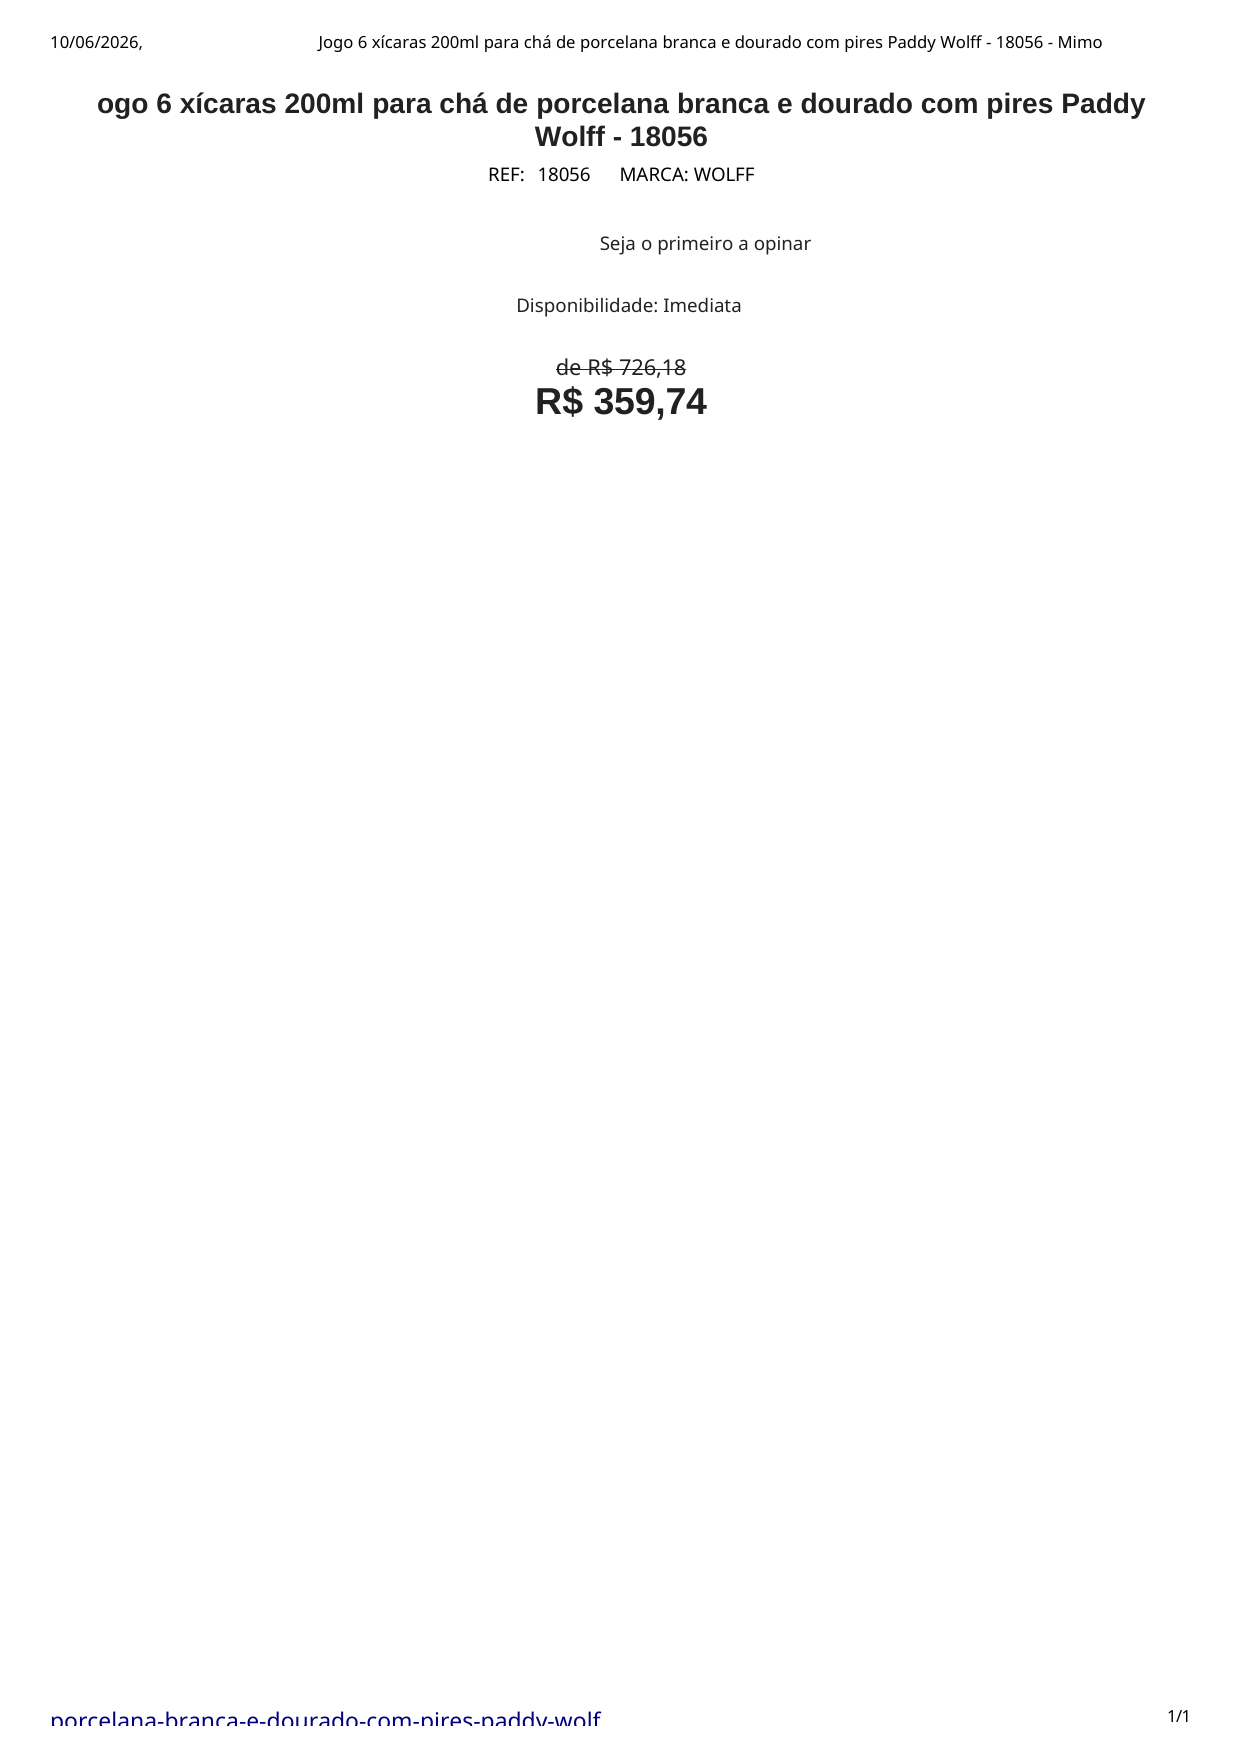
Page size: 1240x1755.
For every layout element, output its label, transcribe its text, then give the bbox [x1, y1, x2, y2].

text R$ 359,74 [66, 380, 1176, 423]
text REF: 18056 MARCA: WOLFF [47, 161, 1195, 187]
text Seja o primeiro a opinar Disponibilidade: Imediata [516, 230, 925, 318]
subtitle ogo 6 xícaras 200ml para chá de porcelana branca e dourado com pires Paddy Wolff - 18056 [66, 87, 1177, 152]
text de R$ 726,18 [66, 355, 1176, 380]
